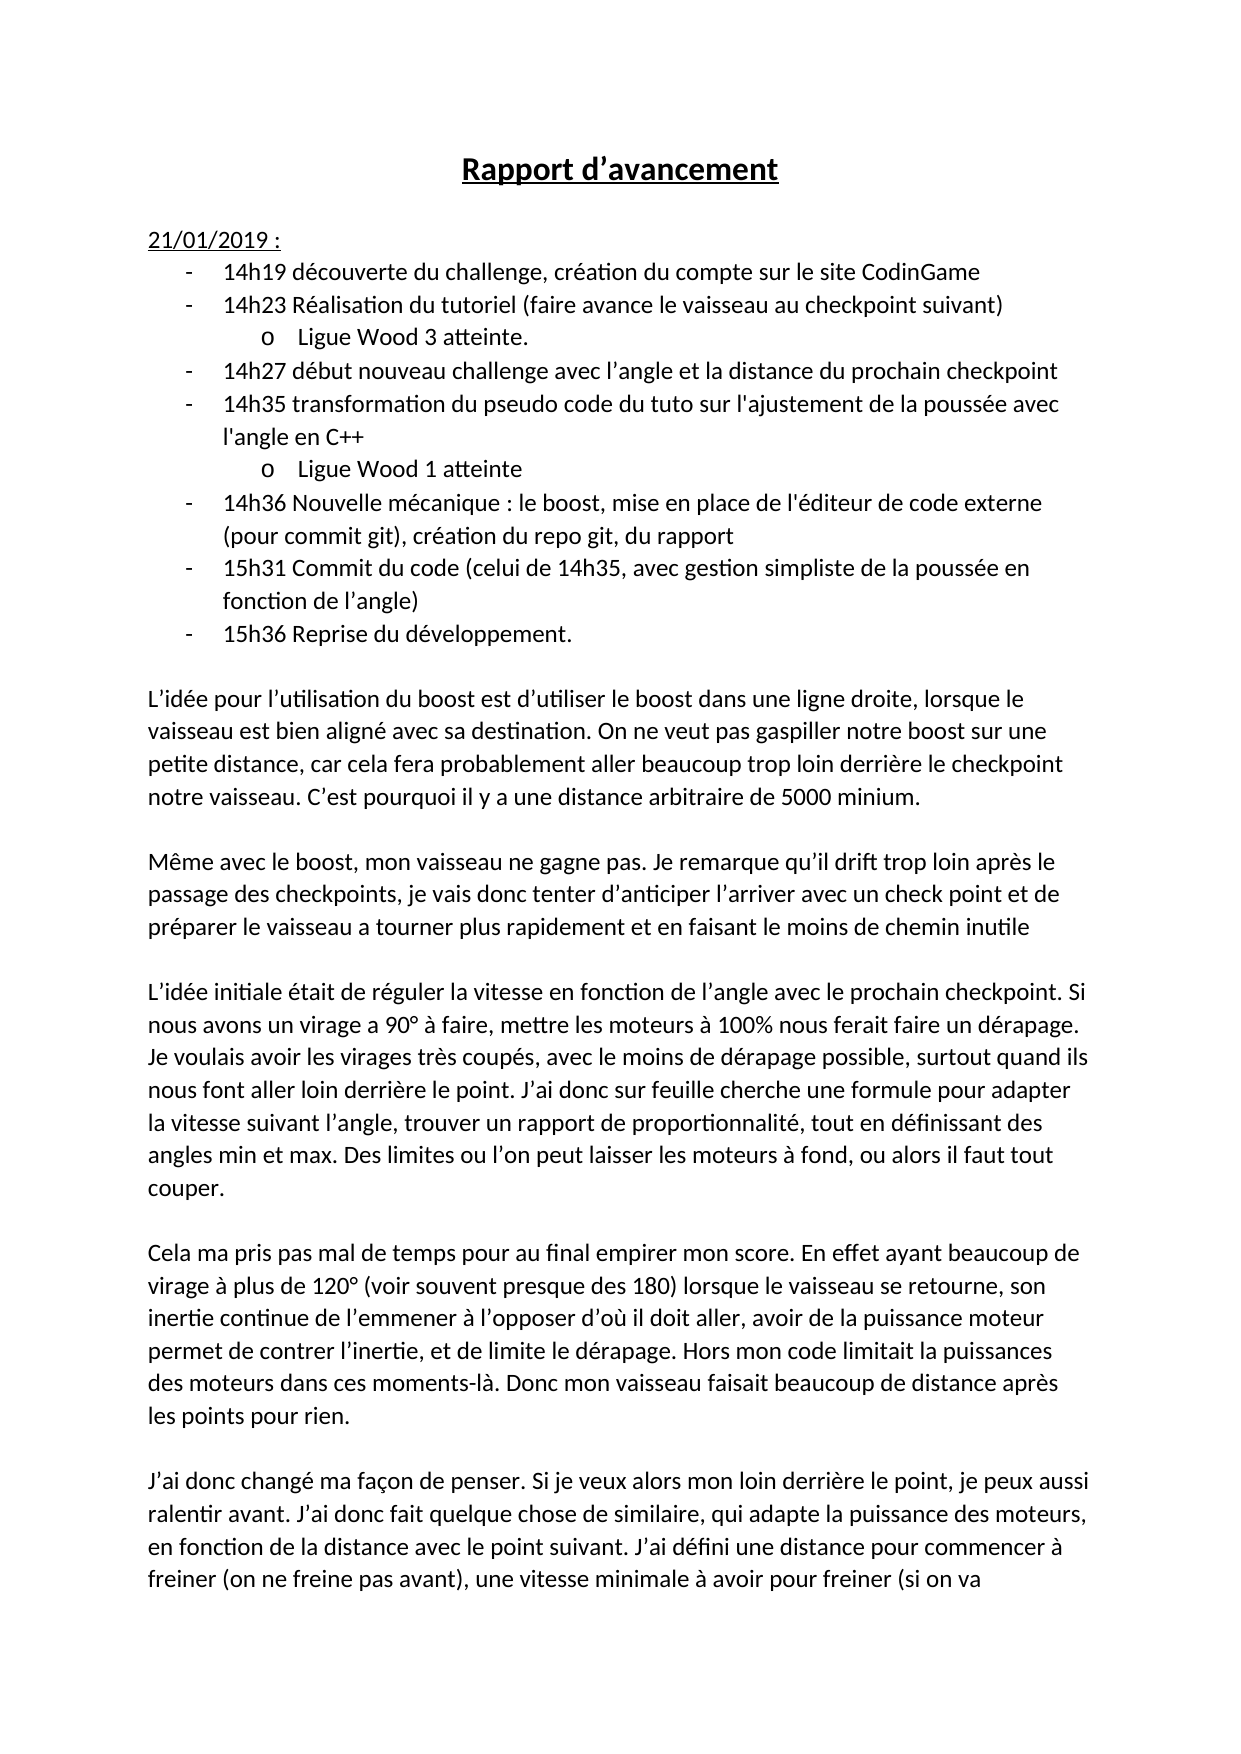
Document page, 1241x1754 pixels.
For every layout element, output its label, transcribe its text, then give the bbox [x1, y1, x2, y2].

text J’ai donc changé ma façon de penser. Si je veux alors mon loin derrière le point, je peux aussi ralentir avant. J’ai donc fait quelque chose de similaire, qui adapte la puissance des moteurs, en fonction de la distance avec le point suivant. J’ai défini une distance pour commencer à freiner (on ne freine pas avant), une vitesse minimale à avoir pour freiner (si on va [148, 1465, 1093, 1594]
text 21/01/2019 : [148, 224, 1093, 254]
list Ligue Wood 3 atteinte. [260, 322, 1093, 353]
list 15h31 Commit du code (celui de 14h35, avec gestion simpliste de la poussée en fonction de l’angle) [185, 552, 1093, 616]
list 14h27 début nouveau challenge avec l’angle et la distance du prochain checkpoint [185, 356, 1093, 386]
list 14h23 Réalisation du tutoriel (faire avance le vaisseau au checkpoint suivant) [185, 289, 1093, 319]
text Rapport d’avancement [148, 148, 1093, 188]
text L’idée initiale était de réguler la vitesse en fonction de l’angle avec le prochain checkpoint. Si nous avons un virage a 90° à faire, mettre les moteurs à 100% nous ferait faire un dérapage. Je voulais avoir les virages très coupés, avec le moins de dérapage possible, surtout quand ils nous font aller loin derrière le point. J’ai donc sur feuille cherche une formule pour adapter la vitesse suivant l’angle, trouver un rapport de proportionnalité, tout en définissant des angles min et max. Des limites ou l’on peut laisser les moteurs à fond, ou alors il faut tout couper. Cela ma pris pas mal de temps pour au final empirer mon score. En effet ayant beaucoup de virage à plus de 120° (voir souvent presque des 180) lorsque le vaisseau se retourne, son inertie continue de l’emmener à l’opposer d’où il doit aller, avoir de la puissance moteur permet de contrer l’inertie, et de limite le dérapage. Hors mon code limitait la puissances des moteurs dans ces moments-là. Donc mon vaisseau faisait beaucoup de distance après les points pour rien. [148, 976, 1093, 1431]
list 15h36 Reprise du développement. [185, 618, 1093, 648]
list 14h35 transformation du pseudo code du tuto sur l'ajustement de la poussée avec l'angle en C++ [185, 388, 1093, 451]
list 14h19 découverte du challenge, création du compte sur le site CodinGame [185, 256, 1093, 287]
list Ligue Wood 1 atteinte [260, 453, 1093, 485]
text L’idée pour l’utilisation du boost est d’utiliser le boost dans une ligne droite, lorsque le vaisseau est bien aligné avec sa destination. On ne veut pas gaspiller notre boost sur une petite distance, car cela fera probablement aller beaucoup trop loin derrière le checkpoint notre vaisseau. C’est pourquoi il y a une distance arbitraire de 5000 minium. Même avec le boost, mon vaisseau ne gagne pas. Je remarque qu’il drift trop loin après le passage des checkpoints, je vais donc tenter d’anticiper l’arriver avec un check point et de préparer le vaisseau a tourner plus rapidement et en faisant le moins de chemin inutile [148, 683, 1093, 942]
list 14h36 Nouvelle mécanique : le boost, mise en place de l'éditeur de code externe (pour commit git), création du repo git, du rapport [185, 487, 1093, 550]
